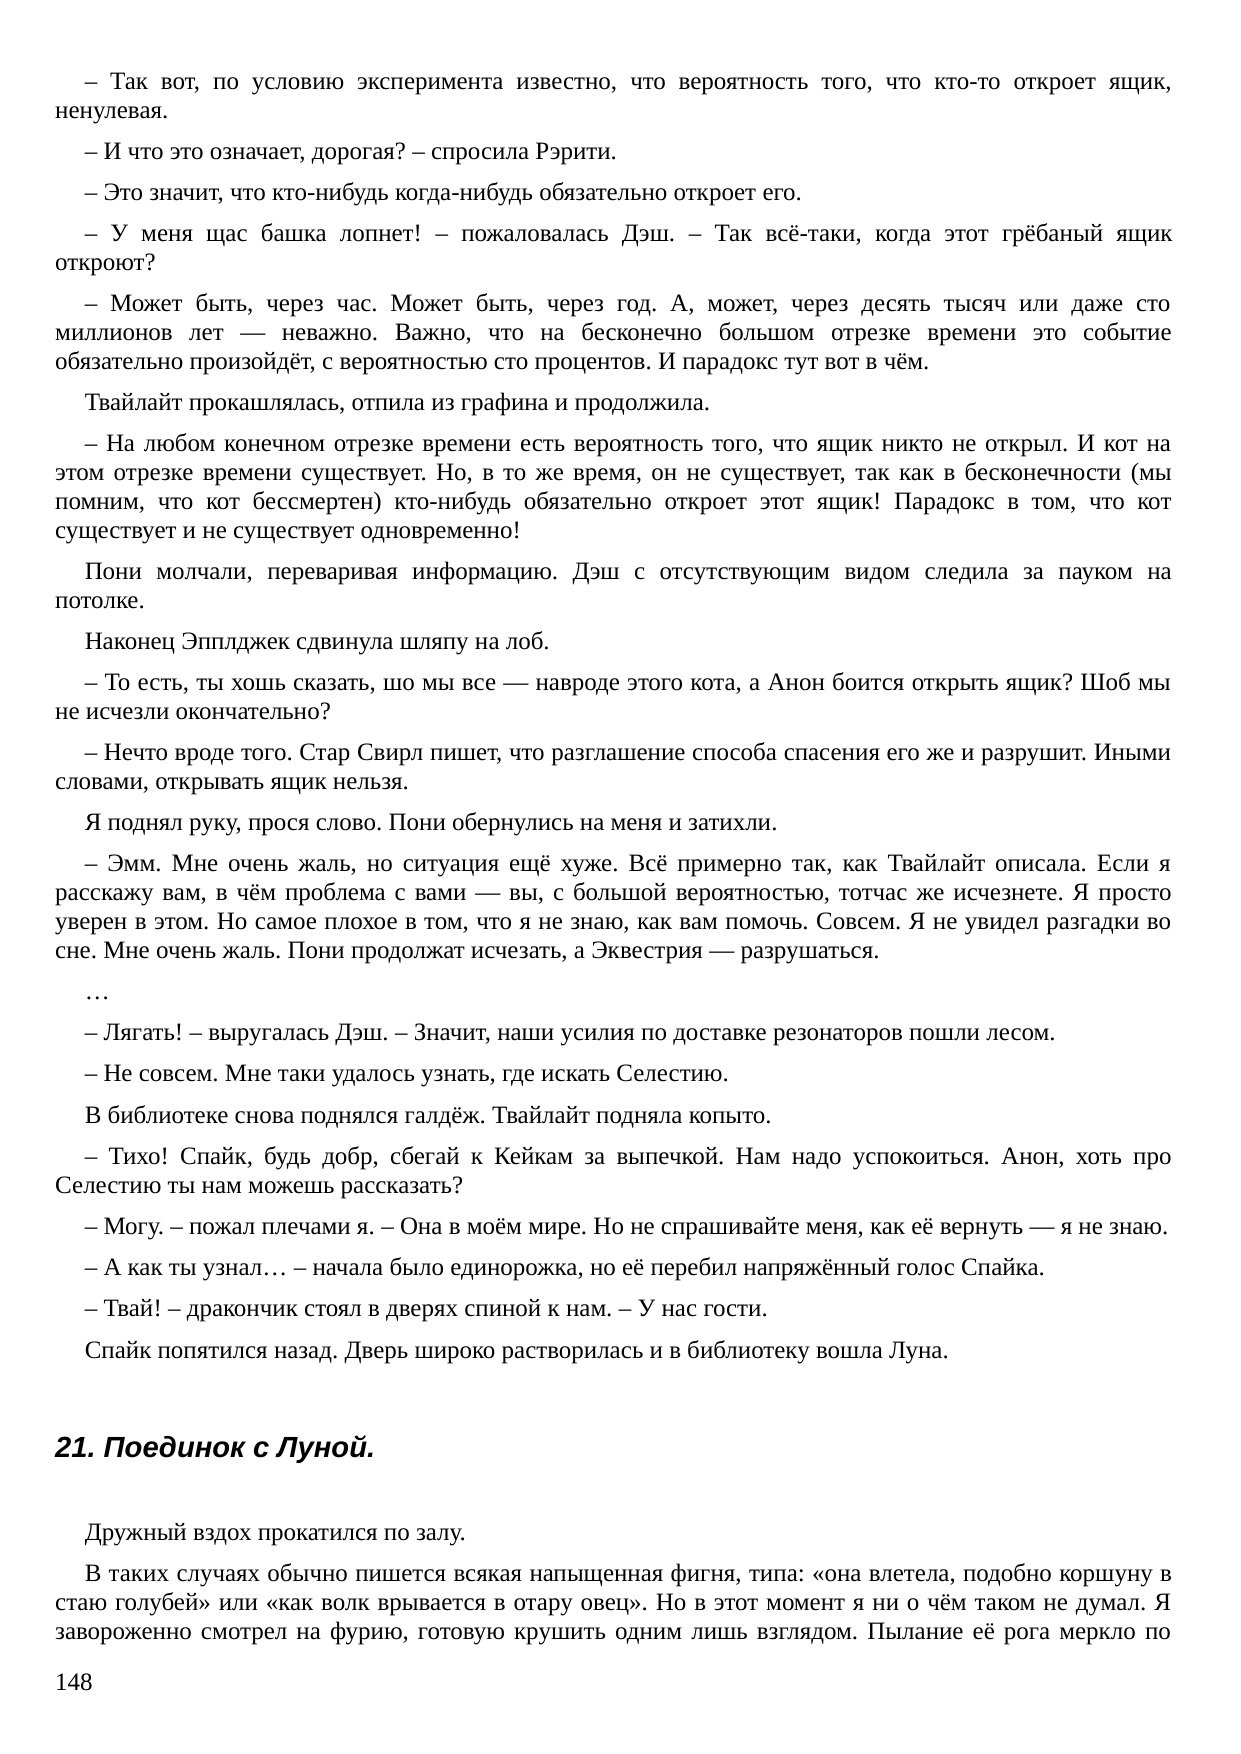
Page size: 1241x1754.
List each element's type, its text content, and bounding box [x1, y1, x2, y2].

text В таких случаях обычно пишется всякая напыщенная фигня, типа: «она влетела, подобно коршуну в стаю голубей» или «как волк врывается в отару овец». Но в этот момент я ни о чём таком не думал. Я завороженно смотрел на фурию, готовую крушить одним лишь взглядом. Пылание её рога меркло по [55, 1558, 1173, 1644]
text – Так вот, по условию эксперимента известно, что вероятность того, что кто-то откроет ящик, ненулевая. [55, 66, 1173, 123]
text – Это значит, что кто-нибудь когда-нибудь обязательно откроет его. [55, 177, 1173, 206]
text – То есть, ты хошь сказать, шо мы все — навроде этого кота, а Анон боится открыть ящик? Шоб мы не исчезли окончательно? [55, 667, 1173, 725]
text Твайлайт прокашлялась, отпила из графина и продолжила. [55, 387, 1173, 416]
text – У меня щас башка лопнет! – пожаловалась Дэш. – Так всё-таки, когда этот грёбаный ящик откроют? [55, 218, 1173, 276]
text – На любом конечном отрезке времени есть вероятность того, что ящик никто не открыл. И кот на этом отрезке времени существует. Но, в то же время, он не существует, так как в бесконечности (мы помним, что кот бессмертен) кто-нибудь обязательно откроет этот ящик! Парадокс в том, что кот существует и не существует одновременно! [55, 428, 1173, 543]
text Наконец Эпплджек сдвинула шляпу на лоб. [55, 626, 1173, 655]
text – Тихо! Спайк, будь добр, сбегай к Кейкам за выпечкой. Нам надо успокоиться. Анон, хоть про Селестию ты нам можешь рассказать? [55, 1141, 1173, 1198]
text Дружный вздох прокатился по залу. [55, 1517, 1173, 1546]
text – Могу. – пожал плечами я. – Она в моём мире. Но не спрашивайте меня, как её вернуть — я не знаю. [55, 1211, 1173, 1240]
text Спайк попятился назад. Дверь широко растворилась и в библиотеку вошла Луна. [55, 1335, 1173, 1363]
text Пони молчали, переваривая информацию. Дэш с отсутствующим видом следила за пауком на потолке. [55, 556, 1173, 613]
text – Может быть, через час. Может быть, через год. А, может, через десять тысяч или даже сто миллионов лет — неважно. Важно, что на бесконечно большом отрезке времени это событие обязательно произойдёт, с вероятностью сто процентов. И парадокс тут вот в чём. [55, 288, 1173, 375]
text – Твай! – дракончик стоял в дверях спиной к нам. – У нас гости. [55, 1293, 1173, 1322]
text – Лягать! – выругалась Дэш. – Значит, наши усилия по доставке резонаторов пошли лесом. [55, 1017, 1173, 1046]
text – Не совсем. Мне таки удалось узнать, где искать Селестию. [55, 1058, 1173, 1087]
text – Эмм. Мне очень жаль, но ситуация ещё хуже. Всё примерно так, как Твайлайт описала. Если я расскажу вам, в чём проблема с вами — вы, с большой вероятностью, тотчас же исчезнете. Я просто уверен в этом. Но самое плохое в том, что я не знаю, как вам помочь. Совсем. Я не увидел разгадки во сне. Мне очень жаль. Пони продолжат исчезать, а Эквестрия — разрушаться. [55, 848, 1173, 963]
text – Нечто вроде того. Стар Свирл пишет, что разглашение способа спасения его же и разрушит. Иными словами, открывать ящик нельзя. [55, 737, 1173, 795]
text … [55, 976, 1173, 1005]
text В библиотеке снова поднялся галдёж. Твайлайт подняла копыто. [55, 1100, 1173, 1128]
text – И что это означает, дорогая? – спросила Рэрити. [55, 136, 1173, 165]
text – А как ты узнал… – начала было единорожка, но её перебил напряжённый голос Спайка. [55, 1252, 1173, 1281]
subtitle 21. Поединок с Луной. [55, 1430, 1173, 1463]
text Я поднял руку, прося слово. Пони обернулись на меня и затихли. [55, 807, 1173, 836]
